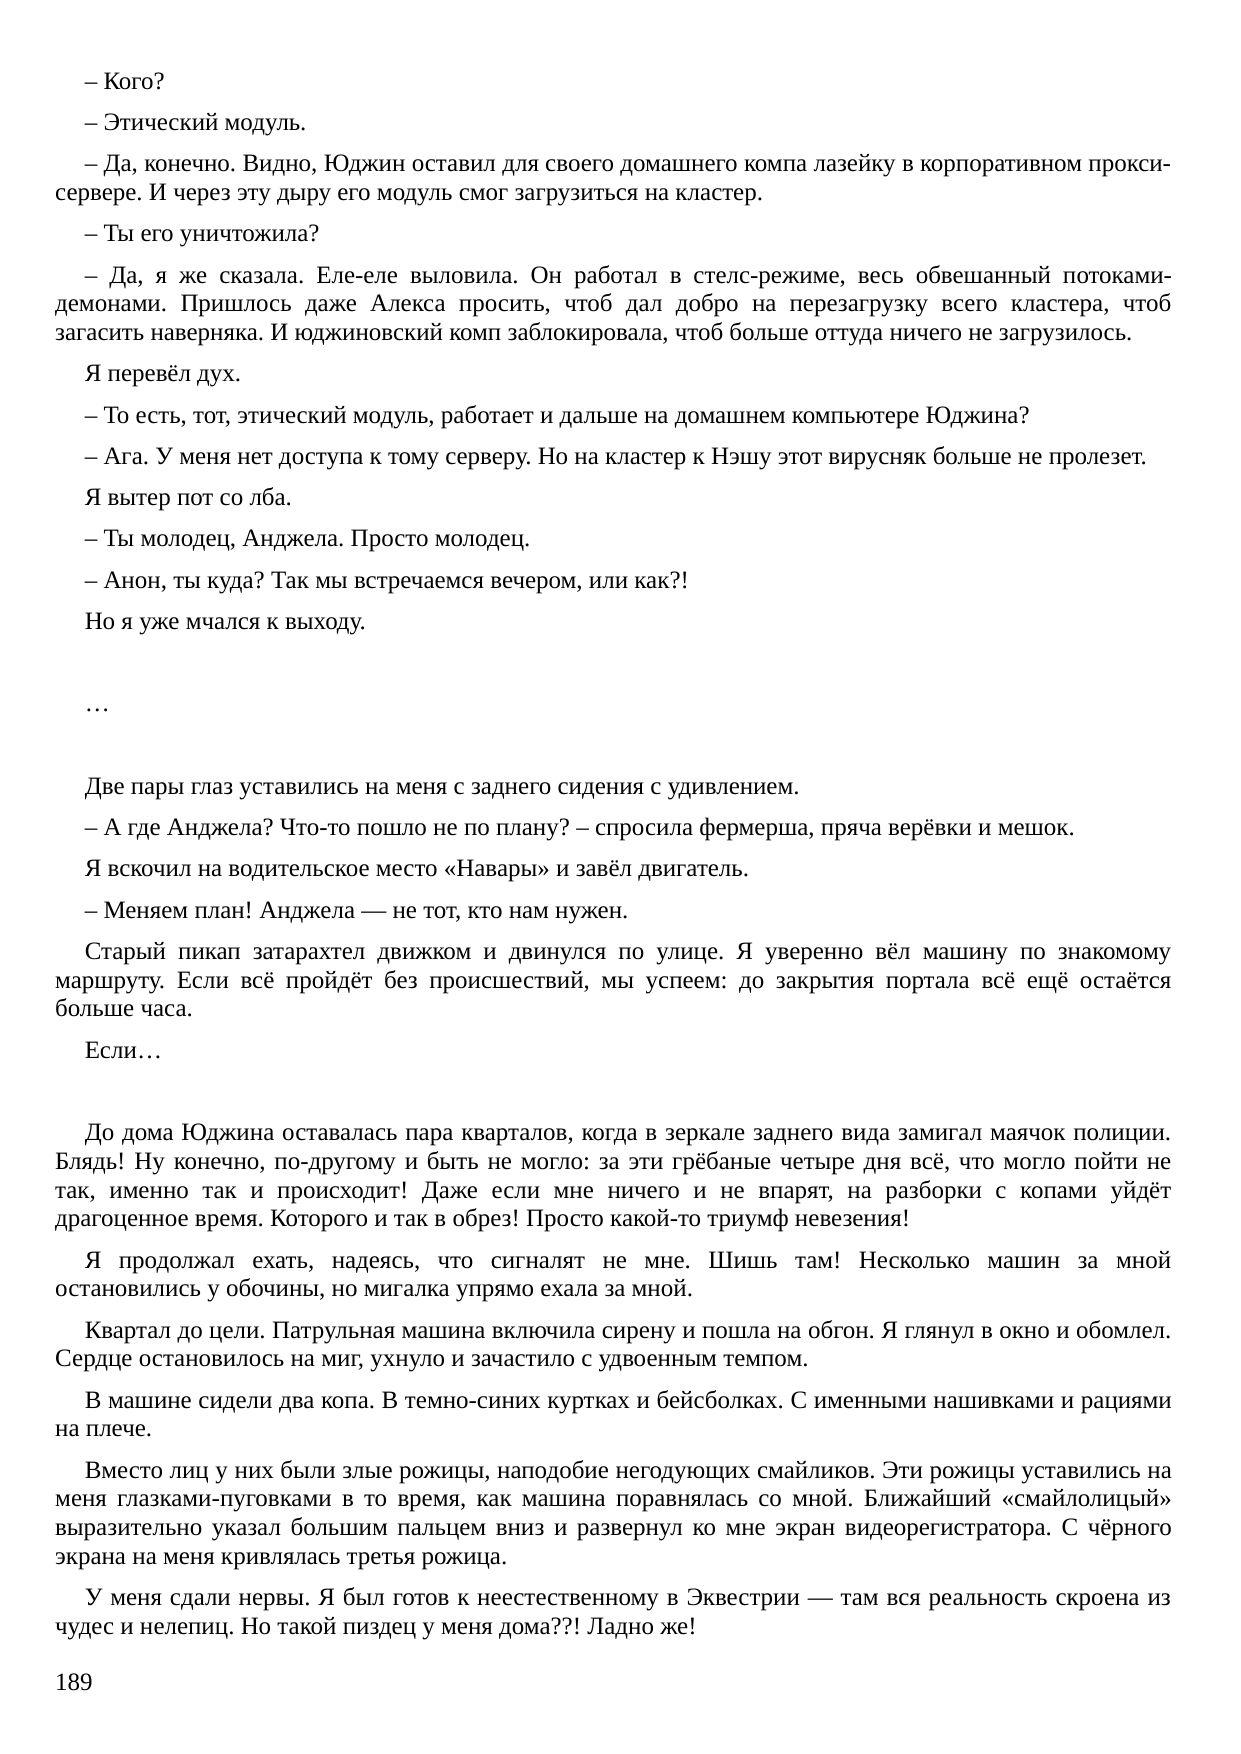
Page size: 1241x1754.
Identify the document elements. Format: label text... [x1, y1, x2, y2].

text Вместо лиц у них были злые рожицы, наподобие негодующих смайликов. Эти рожицы уставились на меня глазками-пуговками в то время, как машина поравнялась со мной. Ближайший «смайлолицый» выразительно указал большим пальцем вниз и развернул ко мне экран видеорегистратора. С чёрного экрана на меня кривлялась третья рожица. [55, 1455, 1173, 1570]
text … [55, 688, 1173, 717]
text – Кого? [55, 66, 1173, 95]
text Я вытер пот со лба. [55, 482, 1173, 511]
text У меня сдали нервы. Я был готов к неестественному в Эквестрии — там вся реальность скроена из чудес и нелепиц. Но такой пиздец у меня дома??! Ладно же! [55, 1582, 1173, 1640]
text Я продолжал ехать, надеясь, что сигналят не мне. Шишь там! Несколько машин за мной остановились у обочины, но мигалка упрямо ехала за мной. [55, 1245, 1173, 1302]
text Я перевёл дух. [55, 358, 1173, 387]
text – То есть, тот, этический модуль, работает и дальше на домашнем компьютере Юджина? [55, 400, 1173, 428]
text – Меняем план! Анджела — не тот, кто нам нужен. [55, 895, 1173, 923]
text – Ага. У меня нет доступа к тому серверу. Но на кластер к Нэшу этот вирусняк больше не пролезет. [55, 441, 1173, 470]
text Но я уже мчался к выходу. [55, 606, 1173, 635]
text В машине сидели два копа. В темно-синих куртках и бейсболках. С именными нашивками и рациями на плече. [55, 1385, 1173, 1442]
text Я вскочил на водительское место «Навары» и завёл двигатель. [55, 853, 1173, 882]
text До дома Юджина оставалась пара кварталов, когда в зеркале заднего вида замигал маячок полиции. Блядь! Ну конечно, по-другому и быть не могло: за эти грёбаные четыре дня всё, что могло пойти не так, именно так и происходит! Даже если мне ничего и не впарят, на разборки с копами уйдёт драгоценное время. Которого и так в обрез! Просто какой-то триумф невезения! [55, 1117, 1173, 1232]
text – Да, я же сказала. Еле-еле выловила. Он работал в стелс-режиме, весь обвешанный потоками-демонами. Пришлось даже Алекса просить, чтоб дал добро на перезагрузку всего кластера, чтоб загасить наверняка. И юджиновский комп заблокировала, чтоб больше оттуда ничего не загрузилось. [55, 260, 1173, 346]
text Две пары глаз уставились на меня с заднего сидения с удивлением. [55, 771, 1173, 800]
text Квартал до цели. Патрульная машина включила сирену и пошла на обгон. Я глянул в окно и обомлел. Сердце остановилось на миг, ухнуло и зачастило с удвоенным темпом. [55, 1315, 1173, 1372]
text – А где Анджела? Что-то пошло не по плану? – спросила фермерша, пряча верёвки и мешок. [55, 812, 1173, 841]
text – Ты его уничтожила? [55, 218, 1173, 247]
text – Анон, ты куда? Так мы встречаемся вечером, или как?! [55, 565, 1173, 593]
text – Этический модуль. [55, 107, 1173, 136]
text – Да, конечно. Видно, Юджин оставил для своего домашнего компа лазейку в корпоративном прокси-сервере. И через эту дыру его модуль смог загрузиться на кластер. [55, 148, 1173, 206]
text – Ты молодец, Анджела. Просто молодец. [55, 523, 1173, 552]
text Если… [55, 1035, 1173, 1063]
text Старый пикап затарахтел движком и двинулся по улице. Я уверенно вёл машину по знакомому маршруту. Если всё пройдёт без происшествий, мы успеем: до закрытия портала всё ещё остаётся больше часа. [55, 936, 1173, 1022]
